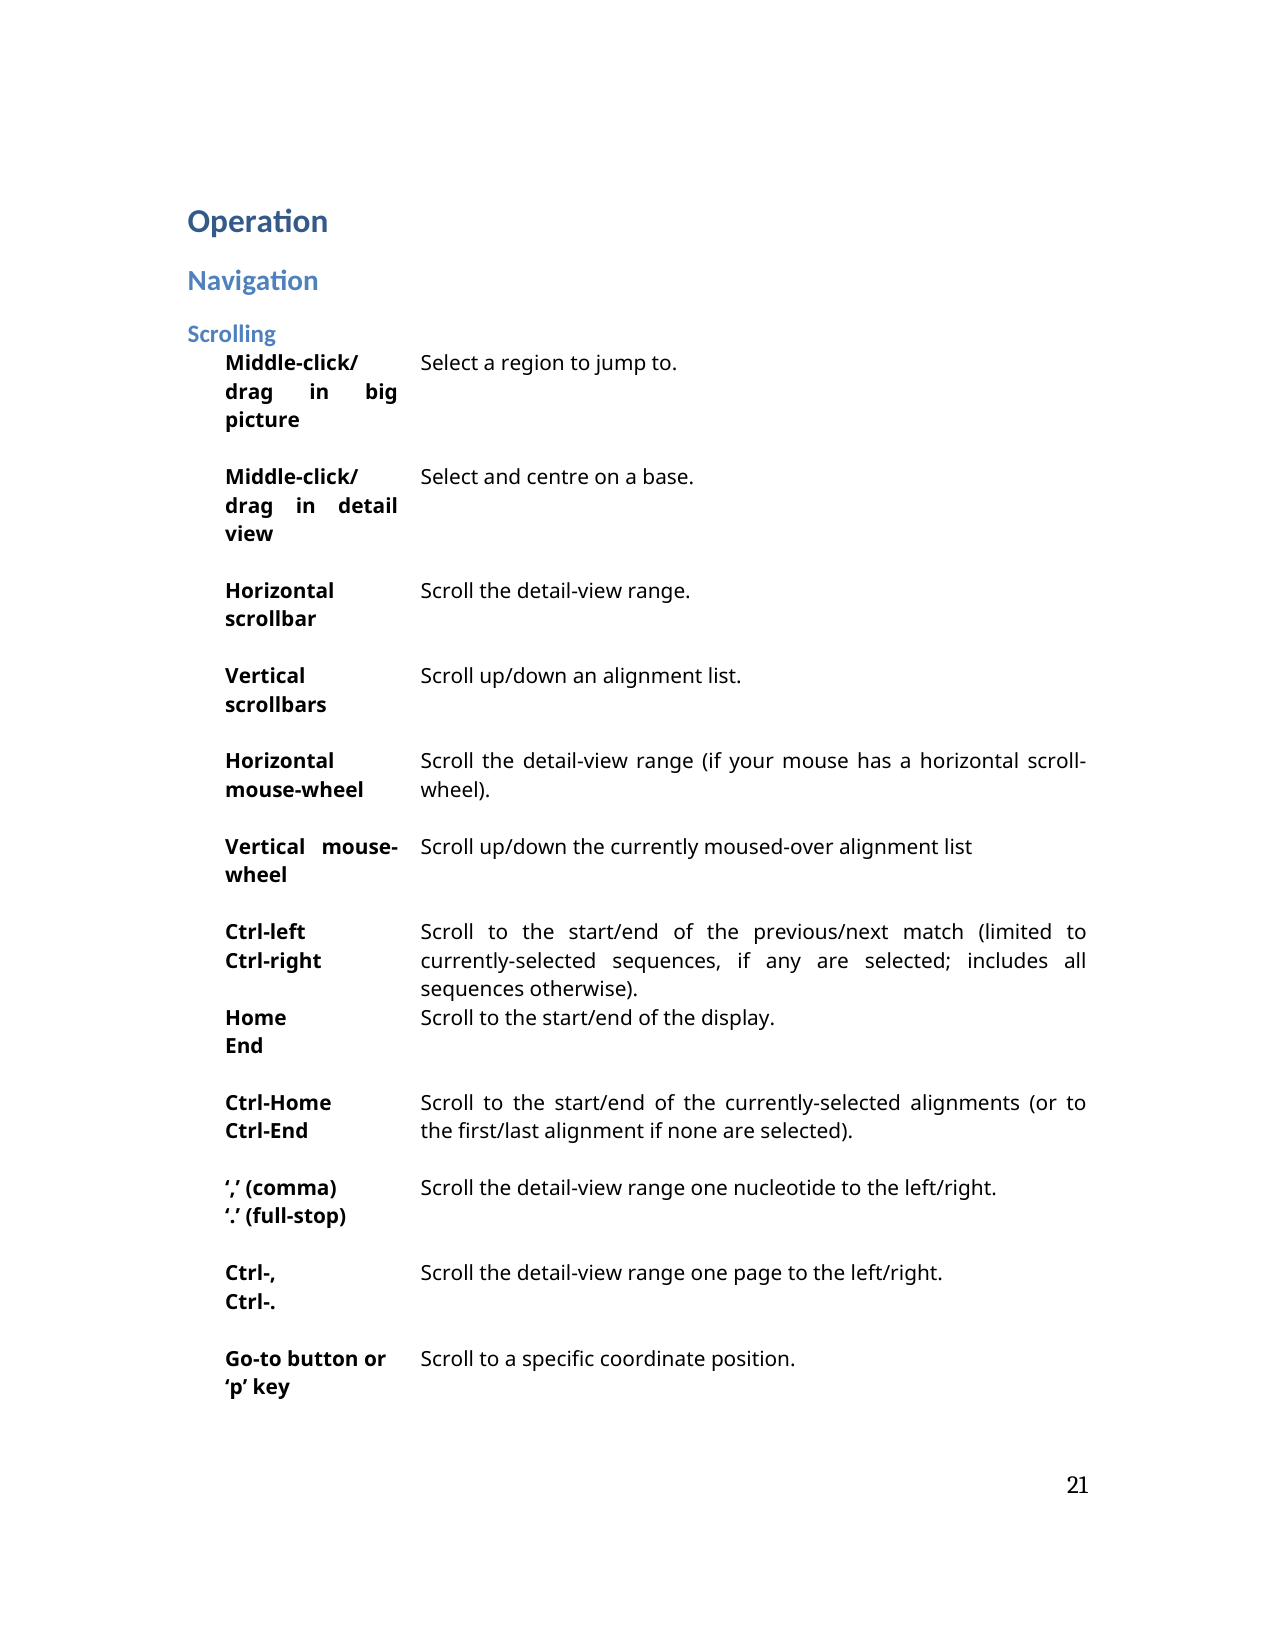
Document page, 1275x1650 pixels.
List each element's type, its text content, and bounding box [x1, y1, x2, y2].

table_cell Vertical mouse-wheel [214, 832, 409, 917]
table_cell Scroll the detail-view range (if your mouse has a horizontal scroll-wheel). [409, 747, 1099, 832]
table_cell Middle-click/drag in detail view [214, 462, 409, 576]
table_cell Ctrl-, Ctrl-. [214, 1259, 409, 1344]
subtitle Scrolling [187, 318, 1087, 348]
table_cell Scroll to the start/end of the display. [409, 1003, 1099, 1088]
table_cell Horizontal mouse-wheel [214, 747, 409, 832]
table_header Middle-click/drag in big picture [214, 349, 409, 462]
table_header Select a region to jump to. [409, 349, 1099, 462]
subtitle Navigation [187, 262, 1087, 297]
table_cell Go-to button or ‘p’ key [214, 1344, 409, 1401]
table_cell Scroll to the start/end of the previous/next match (limited to currently-selected sequences, if any are selected; includes all sequences otherwise). [409, 917, 1099, 1003]
table_cell Ctrl-Home Ctrl-End [214, 1088, 409, 1173]
table_cell Horizontal scrollbar [214, 576, 409, 661]
table_cell ‘,’ (comma) ‘.’ (full-stop) [214, 1173, 409, 1258]
table_cell Scroll the detail-view range one page to the left/right. [409, 1259, 1099, 1344]
table_cell Scroll up/down the currently moused-over alignment list [409, 832, 1099, 917]
table_cell Vertical scrollbars [214, 661, 409, 747]
subtitle Operation [187, 200, 1087, 241]
table_cell Scroll the detail-view range. [409, 576, 1099, 661]
table_cell Select and centre on a base. [409, 462, 1099, 576]
table_cell Scroll to the start/end of the currently-selected alignments (or to the first/last alignment if none are selected). [409, 1088, 1099, 1173]
table_cell Scroll the detail-view range one nucleotide to the left/right. [409, 1173, 1099, 1258]
table_cell Scroll up/down an alignment list. [409, 661, 1099, 747]
table_cell Home End [214, 1003, 409, 1088]
table_cell Scroll to a specific coordinate position. [409, 1344, 1099, 1401]
table_cell Ctrl-left Ctrl-right [214, 917, 409, 1003]
